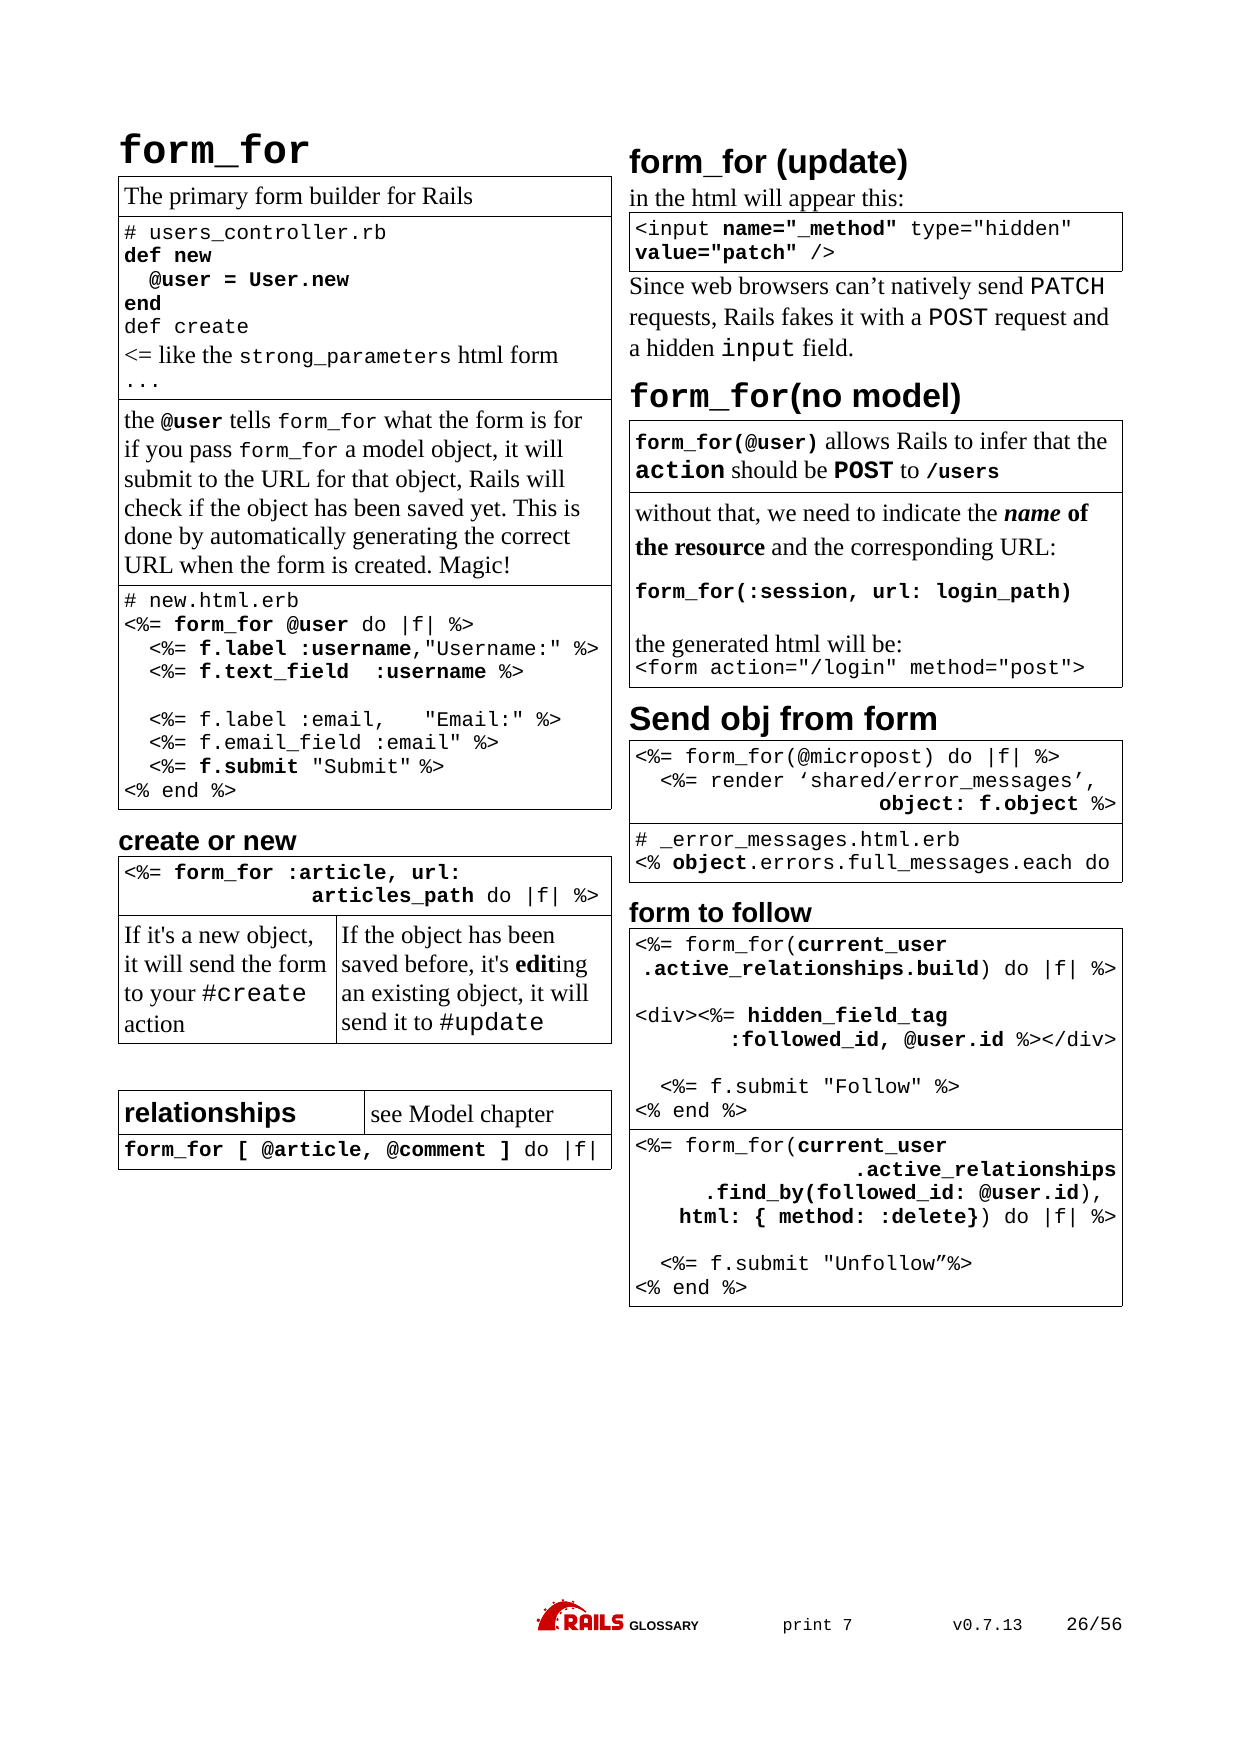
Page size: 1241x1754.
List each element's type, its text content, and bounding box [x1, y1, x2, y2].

table_cell <%= form_for(current_user .active_relationships .find_by(followed_id: @user.id), html: { method: :delete}) do |f| %> <%= f.submit "Unfollow”%> <% end %> [630, 1130, 1122, 1306]
table_header <input name="_method" type="hidden" value="patch" /> [630, 213, 1122, 271]
text in the html will appear this: [629, 183, 1122, 212]
table_header form_for [ @article, @comment ] do |f| [119, 1135, 611, 1169]
table_header see Model chapter [365, 1091, 611, 1133]
subtitle form_for (update) [629, 142, 1122, 181]
table_header <%= form_for :article, url: articles_path do |f| %> [119, 857, 611, 915]
table_cell # users_controller.rb def new @user = User.new end def create <= like the strong_parameters html form ... [119, 217, 611, 399]
subtitle form_for [118, 130, 611, 176]
table_cell If the object has been saved before, it's editing an existing object, it will send it to #update [337, 916, 611, 1043]
table_cell the @user tells form_for what the form is for if you pass form_for a model object, it will submit to the URL for that object, Rails will check if the object has been saved yet. This is done by automatically generating the correct URL when the form is created. Magic! [119, 400, 611, 585]
table_header <%= form_for(@micropost) do |f| %> <%= render ‘shared/error_messages’, object: f.object %> [630, 741, 1122, 823]
subtitle form_for(no model) [629, 375, 1122, 417]
table_cell # _error_messages.html.erb <% object.errors.full_messages.each do [630, 824, 1122, 882]
table_cell # new.html.erb <%= form_for @user do |f| %> <%= f.label :username,"Username:" %> <%= f.text_field :username %> <%= f.label :email, "Email:" %> <%= f.email_field :email" %> <%= f.submit "Submit" %> <% end %> [119, 586, 611, 809]
table_header The primary form builder for Rails [119, 177, 611, 216]
subtitle form to follow [629, 896, 1122, 928]
subtitle create or new [118, 824, 611, 856]
table_header relationships [119, 1091, 364, 1133]
table_header <%= form_for(current_user .active_relationships.build) do |f| %> <div><%= hidden_field_tag :followed_id, @user.id %></div> <%= f.submit "Follow" %> <% end %> [630, 929, 1122, 1129]
table_cell If it's a new object, it will send the form to your #create action [119, 916, 336, 1043]
subtitle Send obj from form [629, 699, 1122, 737]
text Since web browsers can’t natively send PATCH requests, Rails fakes it with a POST request and a hidden input field. [629, 272, 1122, 364]
table_cell without that, we need to indicate the name of the resource and the corresponding URL: form_for(:session, url: login_path) the generated html will be: <form action="/login" method="post"> [630, 493, 1122, 687]
table_header form_for(@user) allows Rails to infer that the action should be POST to /users [630, 421, 1122, 492]
